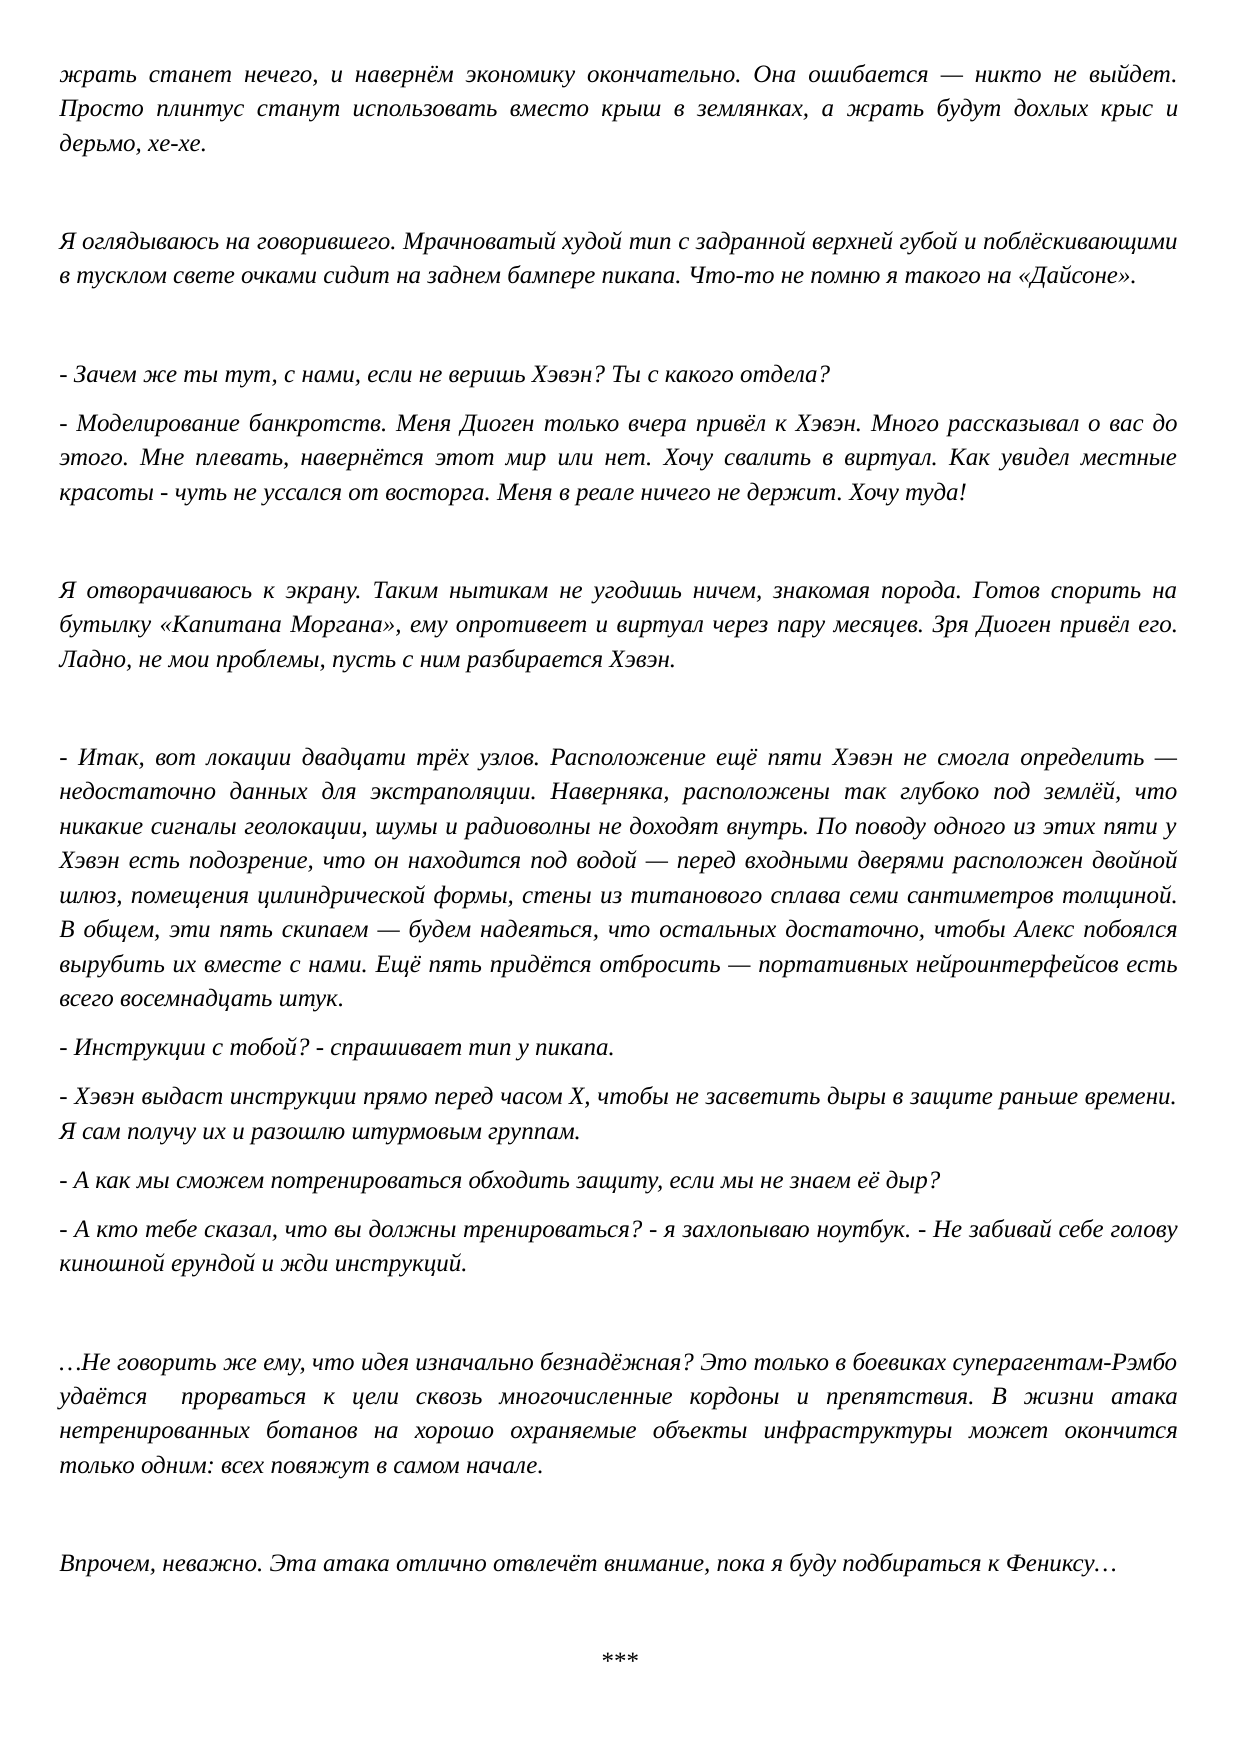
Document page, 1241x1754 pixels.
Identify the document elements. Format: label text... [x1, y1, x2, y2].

text - Итак, вот локации двадцати трёх узлов. Расположение ещё пяти Хэвэн не смогла определить — недостаточно данных для экстраполяции. Наверняка, расположены так глубоко под землёй, что никакие сигналы геолокации, шумы и радиоволны не доходят внутрь. По поводу одного из этих пяти у Хэвэн есть подозрение, что он находится под водой — перед входными дверями расположен двойной шлюз, помещения цилиндрической формы, стены из титанового сплава семи сантиметров толщиной. В общем, эти пять скипаем — будем надеяться, что остальных достаточно, чтобы Алекс побоялся вырубить их вместе с нами. Ещё пять придётся отбросить — портативных нейроинтерфейсов есть всего восемнадцать штук. [59, 742, 1181, 1012]
text жрать станет нечего, и навернём экономику окончательно. Она ошибается — никто не выйдет. Просто плинтус станут использовать вместо крыш в землянках, а жрать будут дохлых крыс и дерьмо, хе-хе. [59, 59, 1181, 157]
text - Хэвэн выдаст инструкции прямо перед часом Х, чтобы не засветить дыры в защите раньше времени. Я сам получу их и разошлю штурмовым группам. [59, 1081, 1181, 1145]
text Впрочем, неважно. Эта атака отлично отвлечёт внимание, пока я буду подбираться к Фениксу… [59, 1548, 1181, 1577]
text Я отворачиваюсь к экрану. Таким нытикам не угодишь ничем, знакомая порода. Готов спорить на бутылку «Капитана Моргана», ему опротивеет и виртуал через пару месяцев. Зря Диоген привёл его. Ладно, не мои проблемы, пусть с ним разбирается Хэвэн. [59, 575, 1181, 673]
text - Моделирование банкротств. Меня Диоген только вчера привёл к Хэвэн. Много рассказывал о вас до этого. Мне плевать, навернётся этот мир или нет. Хочу свалить в виртуал. Как увидел местные красоты - чуть не уссался от восторга. Меня в реале ничего не держит. Хочу туда! [59, 408, 1181, 506]
text *** [59, 1646, 1181, 1675]
text - А как мы сможем потренироваться обходить защиту, если мы не знаем её дыр? [59, 1165, 1181, 1194]
text - А кто тебе сказал, что вы должны тренироваться? - я захлопываю ноутбук. - Не забивай себе голову киношной ерундой и жди инструкций. [59, 1214, 1181, 1277]
text Я оглядываюсь на говорившего. Мрачноватый худой тип с задранной верхней губой и поблёскивающими в тусклом свете очками сидит на заднем бампере пикапа. Что-то не помню я такого на «Дайсоне». [59, 226, 1181, 289]
text - Инструкции с тобой? - спрашивает тип у пикапа. [59, 1032, 1181, 1061]
text - Зачем же ты тут, с нами, если не веришь Хэвэн? Ты с какого отдела? [59, 359, 1181, 387]
text …Не говорить же ему, что идея изначально безнадёжная? Это только в боевиках суперагентам-Рэмбо удаётся прорваться к цели сквозь многочисленные кордоны и препятствия. В жизни атака нетренированных ботанов на хорошо охраняемые объекты инфраструктуры может окончится только одним: всех повяжут в самом начале. [59, 1347, 1181, 1479]
